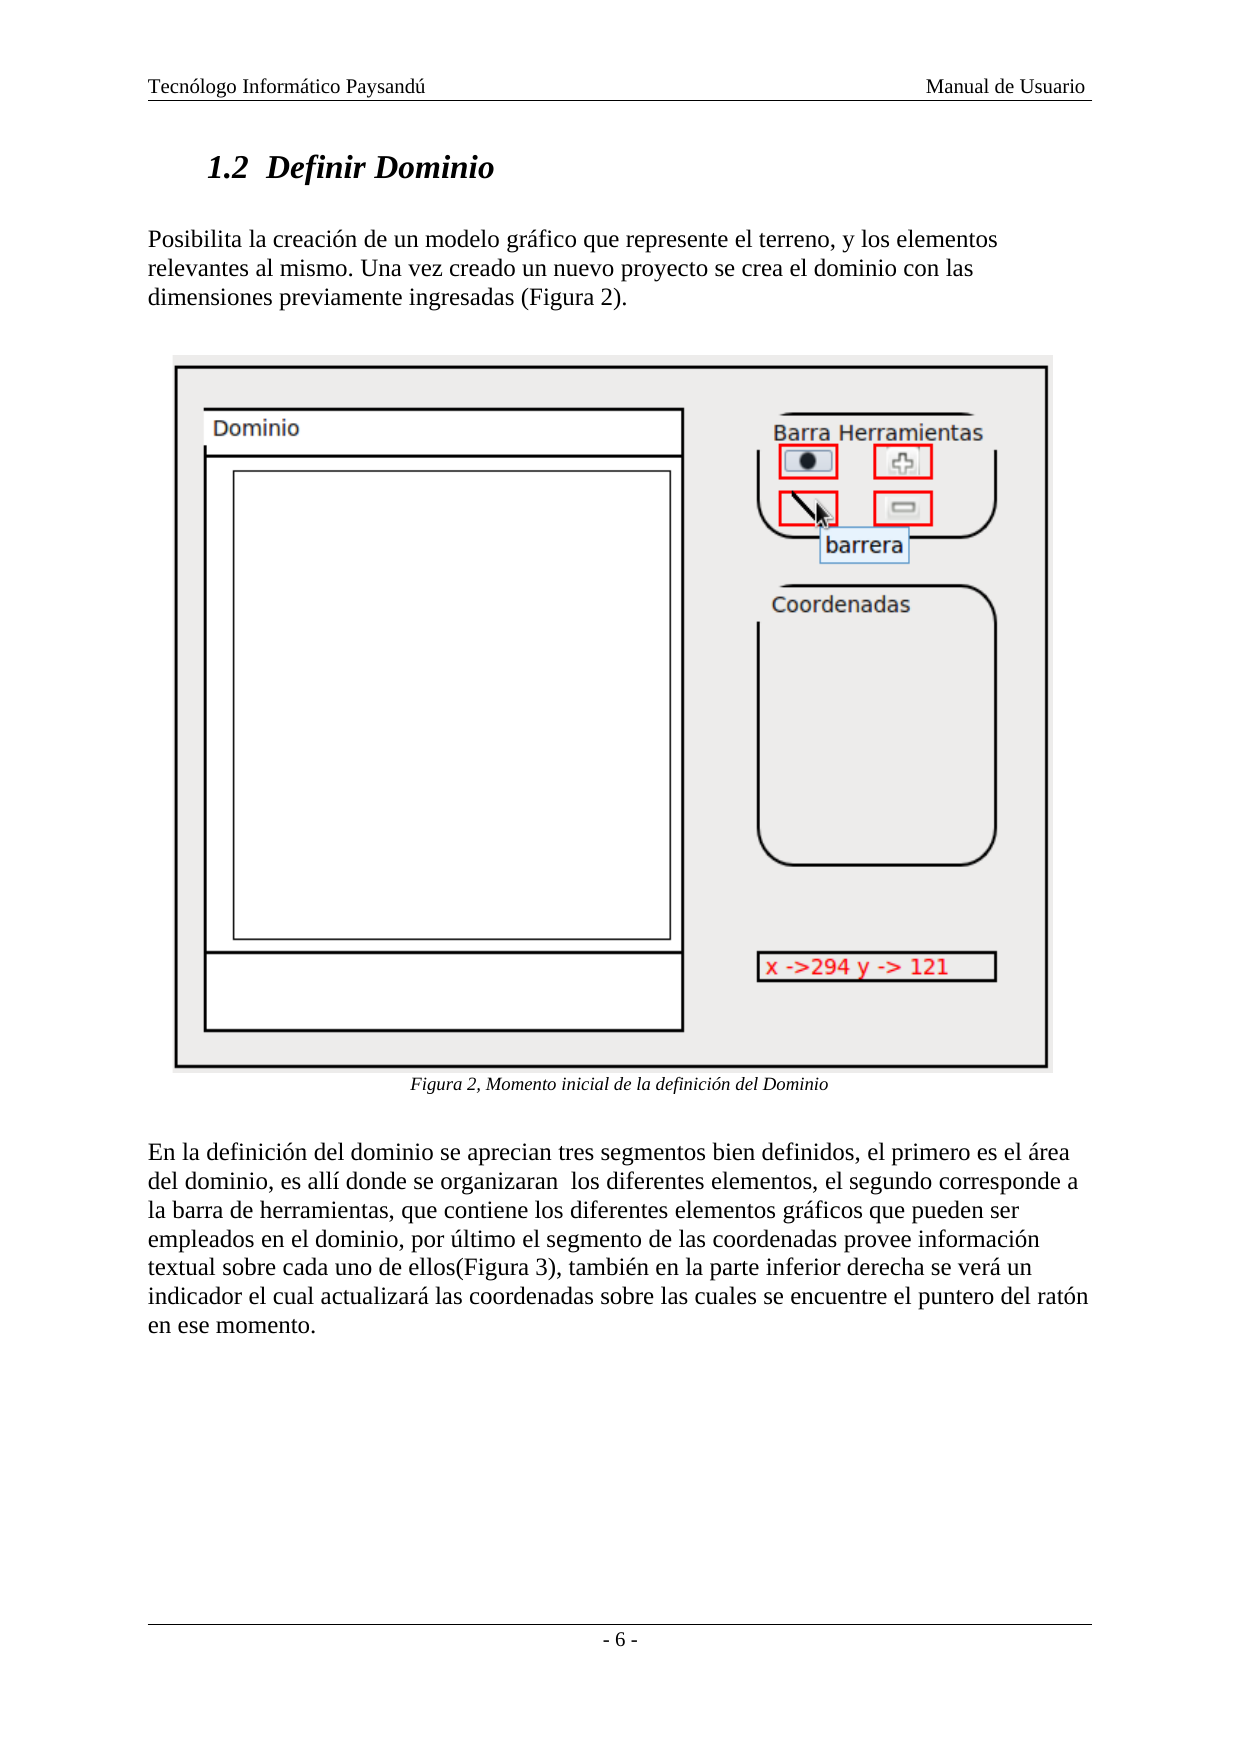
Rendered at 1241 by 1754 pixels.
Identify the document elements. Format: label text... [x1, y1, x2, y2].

text Posibilita la creación de un modelo gráfico que represente el terreno, y los elementos relevantes al mismo. Una vez creado un nuevo proyecto se crea el dominio con las dimensiones previamente ingresadas (Figura 2). [148, 224, 1092, 311]
subtitle Definir Dominio [207, 148, 1092, 186]
text En la definición del dominio se aprecian tres segmentos bien definidos, el primero es el área del dominio, es allí donde se organizaran los diferentes elementos, el segundo corresponde a la barra de herramientas, que contiene los diferentes elementos gráficos que pueden ser empleados en el dominio, por último el segmento de las coordenadas provee información textual sobre cada uno de ellos(Figura 3), también en la parte inferior derecha se verá un indicador el cual actualizará las coordenadas sobre las cuales se encuentre el puntero del ratón en ese momento. [148, 1137, 1092, 1339]
picture [172, 355, 1053, 1073]
text Figura 2, Momento inicial de la definición del Dominio [148, 339, 1092, 1094]
